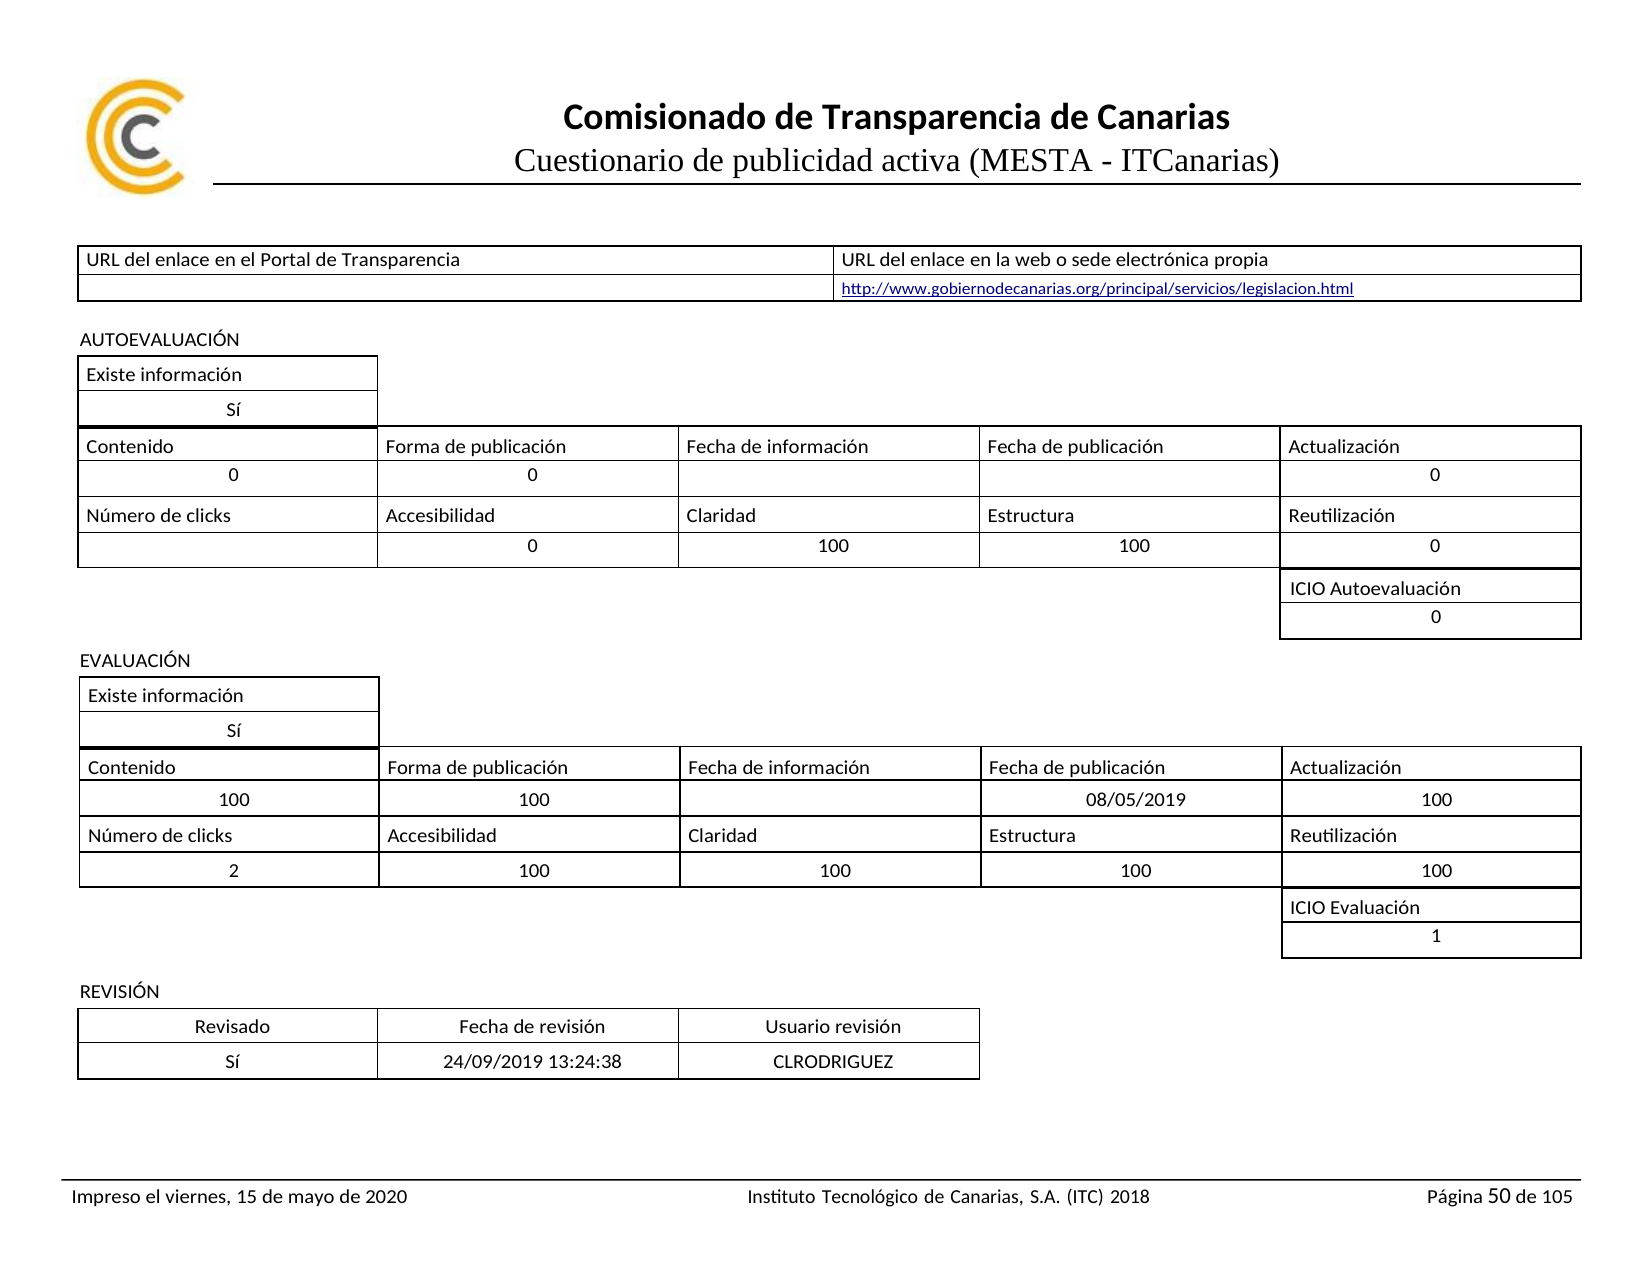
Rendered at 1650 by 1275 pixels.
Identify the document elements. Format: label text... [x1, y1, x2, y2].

table_cell [980, 461, 1279, 496]
table_cell Claridad [681, 817, 980, 851]
table_cell Sí [79, 1043, 377, 1078]
table_cell Reutilización [1283, 817, 1580, 851]
table_cell 100 [1283, 781, 1580, 815]
table_cell http://www.gobiernodecanarias.org/principal/servicios/legislacion.html [834, 275, 1580, 300]
table_cell Número de clicks [80, 817, 378, 851]
table_header URL del enlace en la web o sede electrónica propia [834, 247, 1580, 273]
table_cell Número de clicks [79, 497, 377, 532]
text EVALUACIÓN [79, 648, 1594, 672]
table_cell 0 [1281, 533, 1580, 567]
table_cell 2 [80, 853, 378, 886]
table_cell ICIO Autoevaluación [1281, 570, 1580, 602]
table_header Revisado [79, 1009, 377, 1042]
table_cell Contenido [79, 429, 377, 460]
table_cell Forma de publicación [378, 427, 678, 460]
table_cell Claridad [679, 497, 979, 532]
table_cell [681, 781, 980, 815]
table_cell 24/09/2019 13:24:38 [378, 1043, 678, 1078]
table_cell Accesibilidad [380, 817, 679, 851]
table_header [378, 355, 1581, 425]
table_cell Fecha de publicación [980, 427, 1279, 460]
table_cell [679, 461, 979, 496]
table_cell ICIO Evaluación [1283, 889, 1580, 921]
text REVISIÓN [79, 979, 1594, 1004]
table_cell Fecha de publicación [982, 747, 1281, 779]
table_cell 100 [982, 853, 1281, 886]
table_cell Sí [79, 391, 377, 425]
table_cell Contenido [80, 750, 378, 779]
table_header [380, 676, 1581, 746]
table_cell Estructura [982, 817, 1281, 851]
table_cell Fecha de información [681, 747, 980, 779]
table_cell 100 [380, 781, 679, 815]
table_cell 100 [980, 533, 1279, 567]
table_cell 100 [681, 853, 980, 886]
table_header Existe información [79, 357, 377, 389]
table_cell Reutilización [1281, 497, 1580, 532]
table_cell CLRODRIGUEZ [679, 1043, 979, 1078]
table_cell 100 [679, 533, 979, 567]
table_cell 100 [1283, 853, 1580, 886]
table_header Existe información [80, 678, 378, 711]
table_cell Estructura [980, 497, 1279, 532]
table_cell [79, 533, 377, 567]
table_cell 0 [378, 461, 678, 496]
table_cell 100 [80, 781, 378, 815]
table_cell 0 [378, 533, 678, 567]
table_cell 08/05/2019 [982, 781, 1281, 815]
table_header URL del enlace en el Portal de Transparencia [79, 247, 833, 273]
table_cell 0 [1281, 603, 1580, 638]
table_cell 1 [1283, 923, 1580, 957]
table_cell 0 [79, 461, 377, 496]
text AUTOEVALUACIÓN [79, 327, 1594, 351]
table_cell Forma de publicación [380, 747, 679, 779]
table_cell [80, 888, 1281, 957]
table_header Usuario revisión [679, 1009, 979, 1042]
table_cell Fecha de información [679, 427, 979, 460]
table_cell Actualización [1281, 427, 1580, 460]
table_cell [79, 275, 833, 300]
table_header Fecha de revisión [378, 1009, 678, 1042]
table_cell Accesibilidad [378, 497, 678, 532]
table_cell Sí [80, 712, 378, 746]
table_cell [78, 568, 1279, 638]
table_cell 100 [380, 853, 679, 886]
table_cell Actualización [1283, 747, 1580, 779]
table_cell 0 [1281, 461, 1580, 496]
